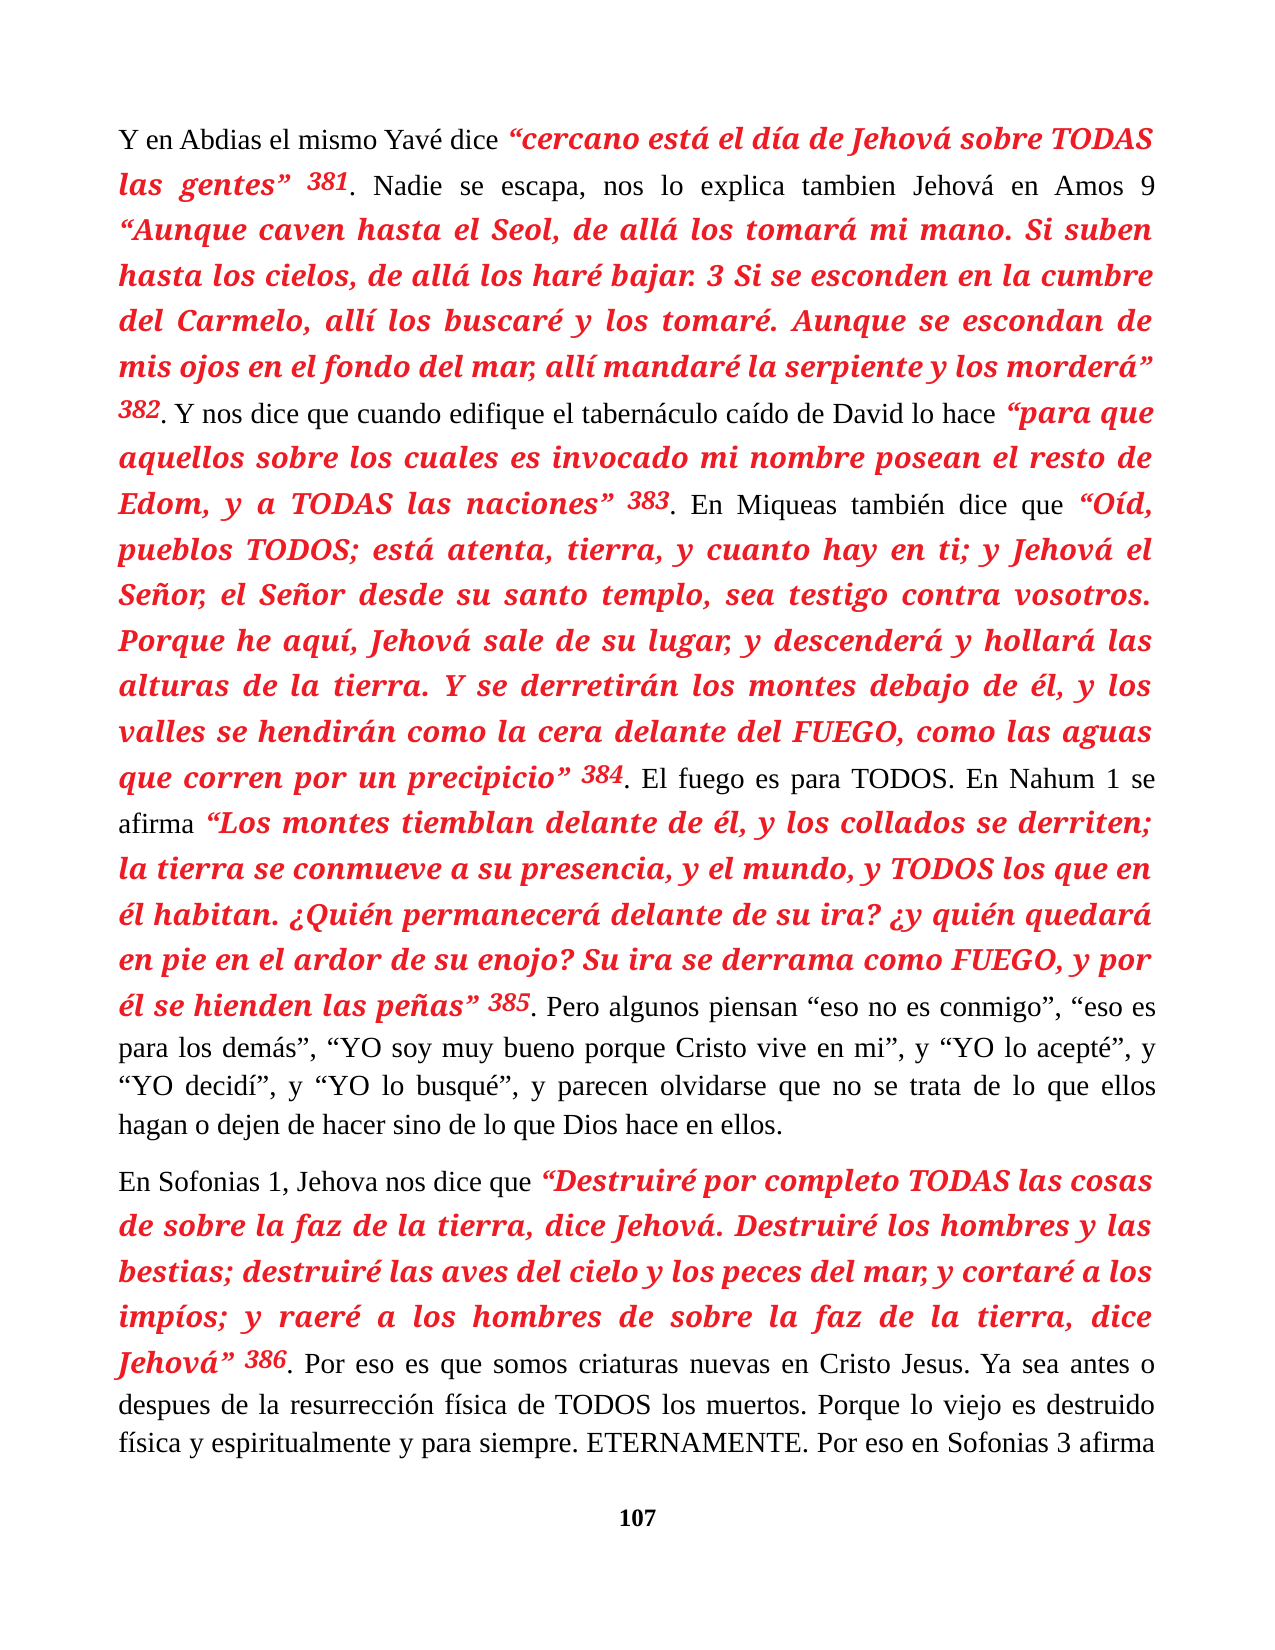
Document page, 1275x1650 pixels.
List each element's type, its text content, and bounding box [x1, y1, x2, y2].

text Y en Abdias el mismo Yavé dice “cercano está el día de Jehová sobre TODAS las gentes” . Nadie se escapa, nos lo explica tambien Jehová en Amos 9 “Aunque caven hasta el Seol, de allá los tomará mi mano. Si suben hasta los cielos, de allá los haré bajar. 3 Si se esconden en la cumbre del Carmelo, allí los buscaré y los tomaré. Aunque se escondan de mis ojos en el fondo del mar, allí mandaré la serpiente y los morderá” . Y nos dice que cuando edifique el tabernáculo caído de David lo hace “para que aquellos sobre los cuales es invocado mi nombre posean el resto de Edom, y a TODAS las naciones” . En Miqueas también dice que “Oíd, pueblos TODOS; está atenta, tierra, y cuanto hay en ti; y Jehová el Señor, el Señor desde su santo templo, sea testigo contra vosotros. Porque he aquí, Jehová sale de su lugar, y descenderá y hollará las alturas de la tierra. Y se derretirán los montes debajo de él, y los valles se hendirán como la cera delante del FUEGO, como las aguas que corren por un precipicio” . El fuego es para TODOS. En Nahum 1 se afirma “Los montes tiemblan delante de él, y los collados se derriten; la tierra se conmueve a su presencia, y el mundo, y TODOS los que en él habitan. ¿Quién permanecerá delante de su ira? ¿y quién quedará en pie en el ardor de su enojo? Su ira se derrama como FUEGO, y por él se hienden las peñas” . Pero algunos piensan “eso no es conmigo”, “eso es para los demás”, “YO soy muy bueno porque Cristo vive en mi”, y “YO lo acepté”, y “YO decidí”, y “YO lo busqué”, y parecen olvidarse que no se trata de lo que ellos hagan o dejen de hacer sino de lo que Dios hace en ellos. [118, 118, 1157, 1140]
text En Sofonias 1, Jehova nos dice que “Destruiré por completo TODAS las cosas de sobre la faz de la tierra, dice Jehová. Destruiré los hombres y las bestias; destruiré las aves del cielo y los peces del mar, y cortaré a los impíos; y raeré a los hombres de sobre la faz de la tierra, dice Jehová” . Por eso es que somos criaturas nuevas en Cristo Jesus. Ya sea antes o despues de la resurrección física de TODOS los muertos. Porque lo viejo es destruido física y espiritualmente y para siempre. ETERNAMENTE. Por eso en Sofonias 3 afirma [118, 1160, 1157, 1459]
